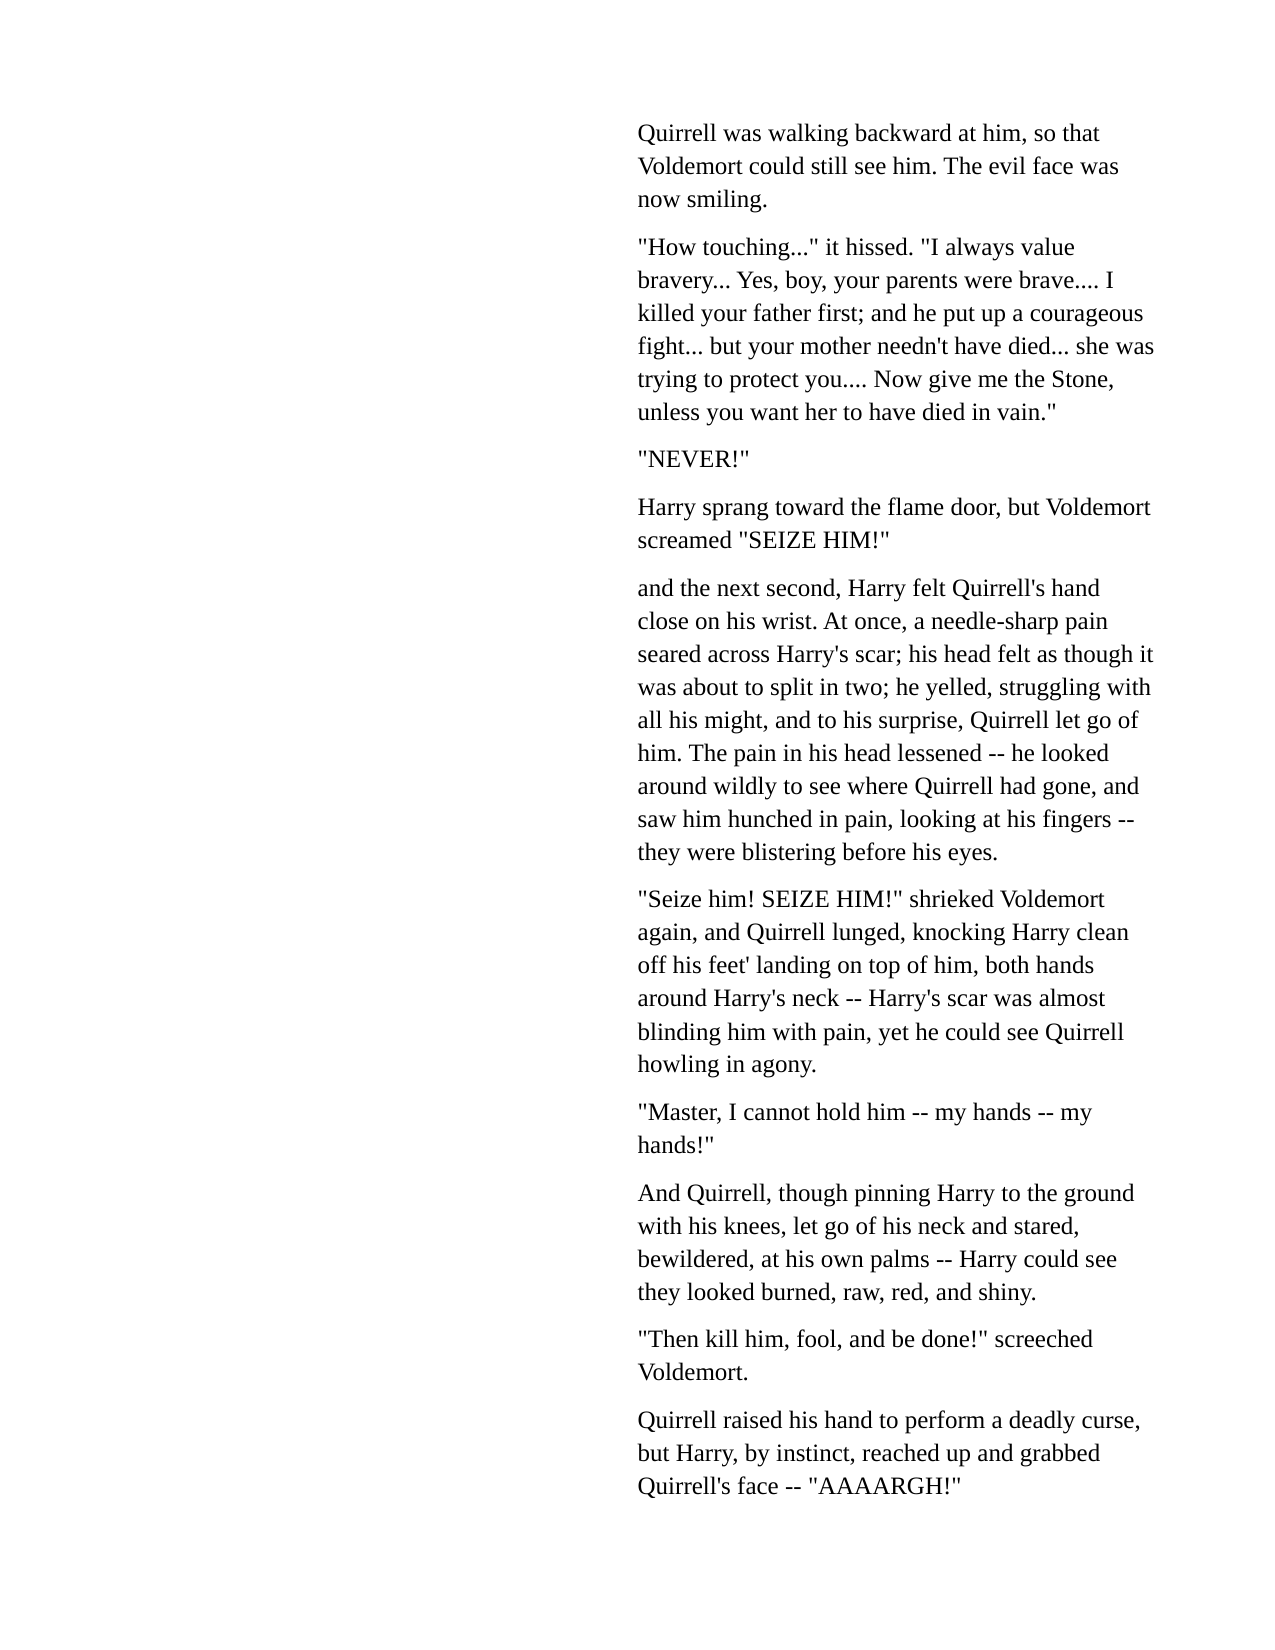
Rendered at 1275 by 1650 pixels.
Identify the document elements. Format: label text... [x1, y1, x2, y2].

table_cell [118, 232, 637, 444]
table_cell and the next second, Harry felt Quirrell's hand close on his wrist. At once, a needle-sharp pain seared across Harry's scar; his head felt as though it was about to split in two; he yelled, struggling with all his might, and to his surprise, Quirrell let go of him. The pain in his head lessened -- he looked around wildly to see where Quirrell had gone, and saw him hunched in pain, looking at his fingers -- they were blistering before his eyes. [638, 573, 1157, 884]
table_cell [118, 1405, 637, 1519]
table_cell "NEVER!" [638, 445, 1157, 492]
table_cell [118, 1097, 637, 1178]
table_cell Harry sprang toward the flame door, but Voldemort screamed "SEIZE HIM!" [638, 492, 1157, 573]
table_cell [118, 118, 637, 232]
table_cell [118, 445, 637, 492]
table_cell And Quirrell, though pinning Harry to the ground with his knees, let go of his neck and stared, bewildered, at his own palms -- Harry could see they looked burned, raw, red, and shiny. [638, 1178, 1157, 1324]
table_cell [118, 1178, 637, 1324]
table_cell "How touching..." it hissed. "I always value bravery... Yes, boy, your parents were brave.... I killed your father first; and he put up a courageous fight... but your mother needn't have died... she was trying to protect you.... Now give me the Stone, unless you want her to have died in vain." [638, 232, 1157, 444]
table_cell "Seize him! SEIZE HIM!" shrieked Voldemort again, and Quirrell lunged, knocking Harry clean off his feet' landing on top of him, both hands around Harry's neck -- Harry's scar was almost blinding him with pain, yet he could see Quirrell howling in agony. [638, 885, 1157, 1097]
table_cell Quirrell was walking backward at him, so that Voldemort could still see him. The evil face was now smiling. [638, 118, 1157, 232]
table_cell [118, 492, 637, 573]
table_cell "Then kill him, fool, and be done!" screeched Voldemort. [638, 1325, 1157, 1405]
table_cell [118, 573, 637, 884]
table_cell [118, 1325, 637, 1405]
table_cell Quirrell raised his hand to perform a deadly curse, but Harry, by instinct, reached up and grabbed Quirrell's face -- "AAAARGH!" [638, 1405, 1157, 1519]
table_cell [118, 885, 637, 1097]
table_cell "Master, I cannot hold him -- my hands -- my hands!" [638, 1097, 1157, 1178]
